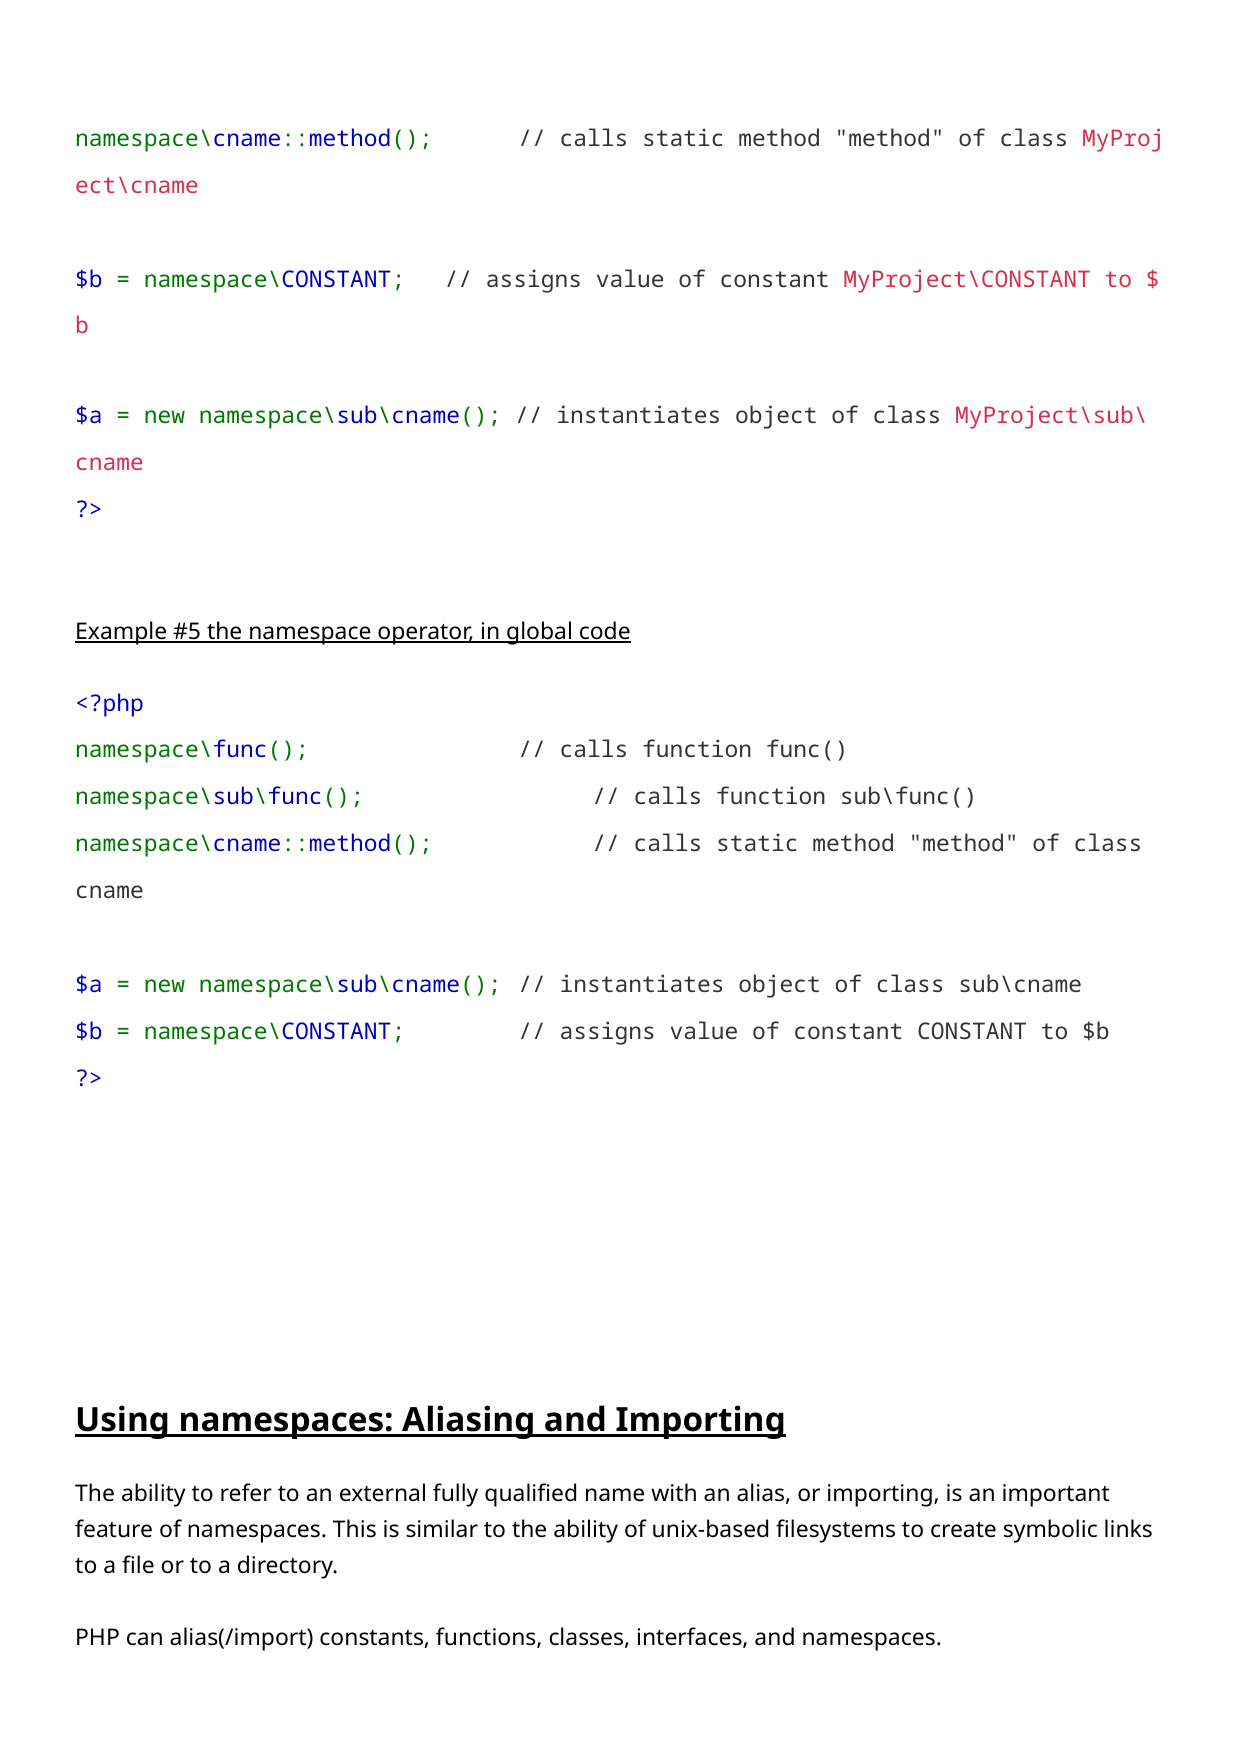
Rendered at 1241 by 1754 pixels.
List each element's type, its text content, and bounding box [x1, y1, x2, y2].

text namespace\cname::method(); // calls static method "method" of class MyProject\cname $b = namespace\CONSTANT; // assigns value of constant MyProject\CONSTANT to $b [75, 75, 1165, 341]
text <?php namespace\func(); // calls function func() namespace\sub\func(); // calls function sub\func() namespace\cname::method(); // calls static method "method" of class cname [75, 687, 1165, 905]
text The ability to refer to an external fully qualified name with an alias, or importing, is an important feature of namespaces. This is similar to the ability of unix-based filesystems to create symbolic links to a file or to a directory. [75, 1477, 1165, 1580]
text $a = new namespace\sub\cname(); // instantiates object of class MyProject\sub\cname ?> [75, 399, 1165, 524]
text Example #5 the namespace operator, in global code [75, 615, 1165, 646]
text PHP can alias(/import) constants, functions, classes, interfaces, and namespaces. [75, 1621, 1165, 1652]
subtitle Using namespaces: Aliasing and Importing [75, 1396, 1165, 1441]
text $a = new namespace\sub\cname(); // instantiates object of class sub\cname $b = namespace\CONSTANT; // assigns value of constant CONSTANT to $b ?> [75, 921, 1165, 1093]
